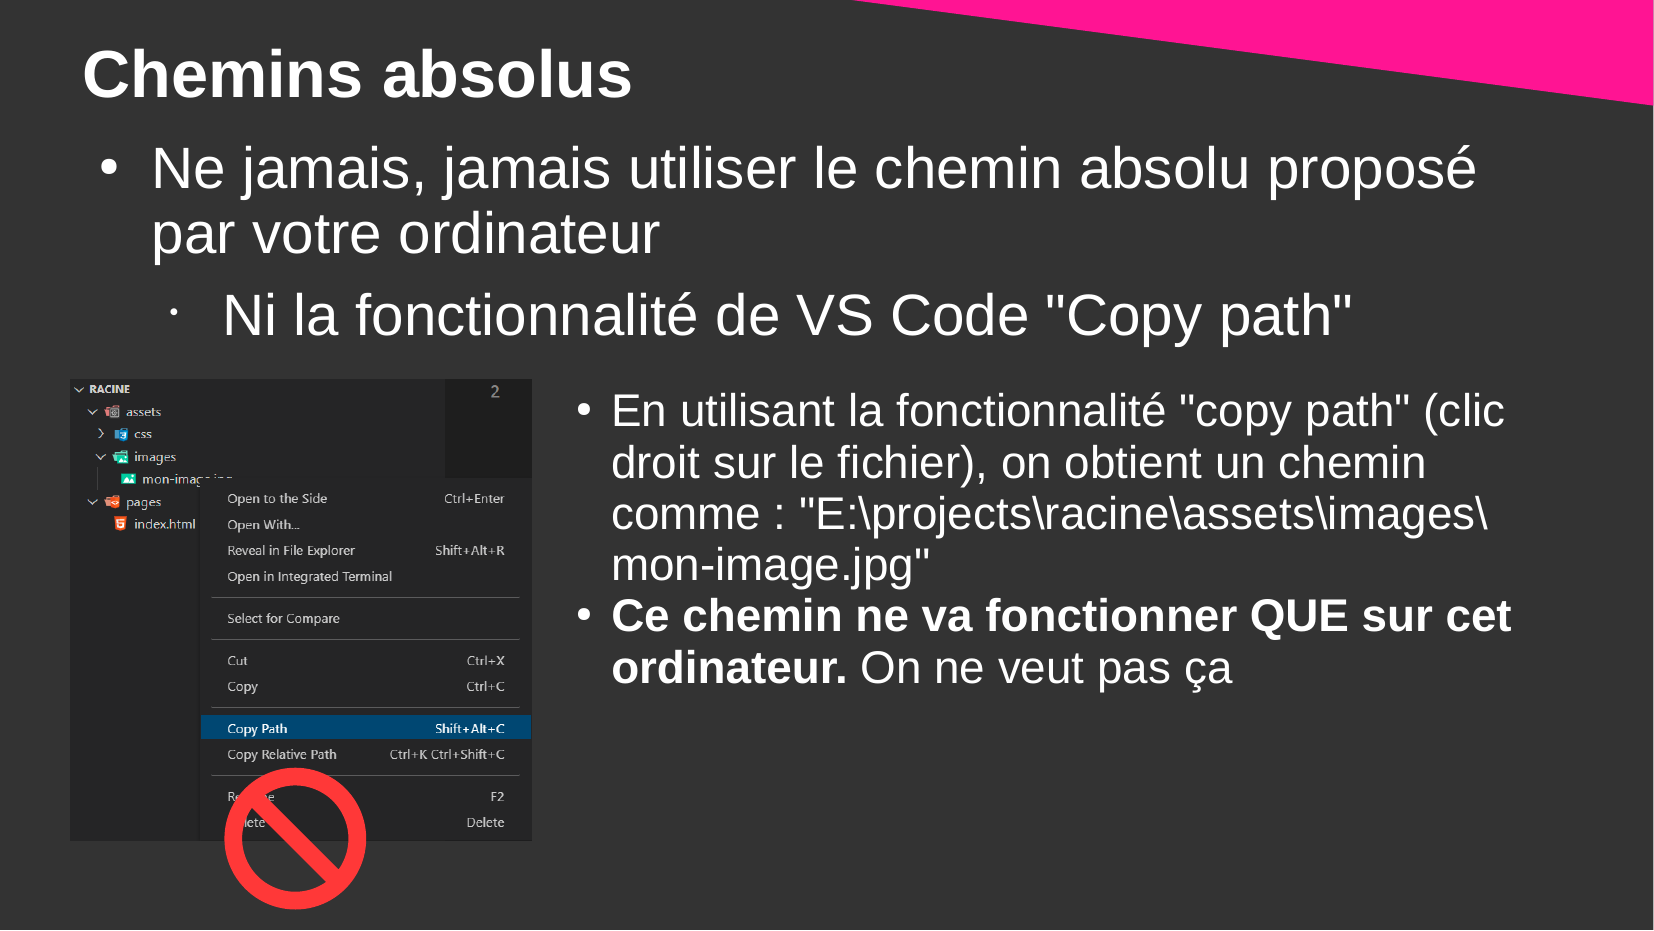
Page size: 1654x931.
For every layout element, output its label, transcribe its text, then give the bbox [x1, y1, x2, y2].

text_box [224, 767, 367, 910]
list Ne jamais, jamais utiliser le chemin absolu proposé par votre ordinateur Ni la fonctionnalité de VS Code "Copy path" [80, 135, 1546, 497]
picture [243, 809, 284, 841]
picture [266, 786, 348, 841]
text_box En utilisant la fonctionnalité "copy path" (clic droit sur le fichier), on obtient un chemin comme : "E:\projects\racine\assets\images\mon-image.jpg" Ce chemin ne va fonctionner QUE sur cet ordinateur. On ne veut pas ça [561, 377, 1530, 827]
picture [70, 379, 532, 841]
text_box [851, 0, 1654, 106]
title Chemins absolus [82, 37, 1571, 122]
